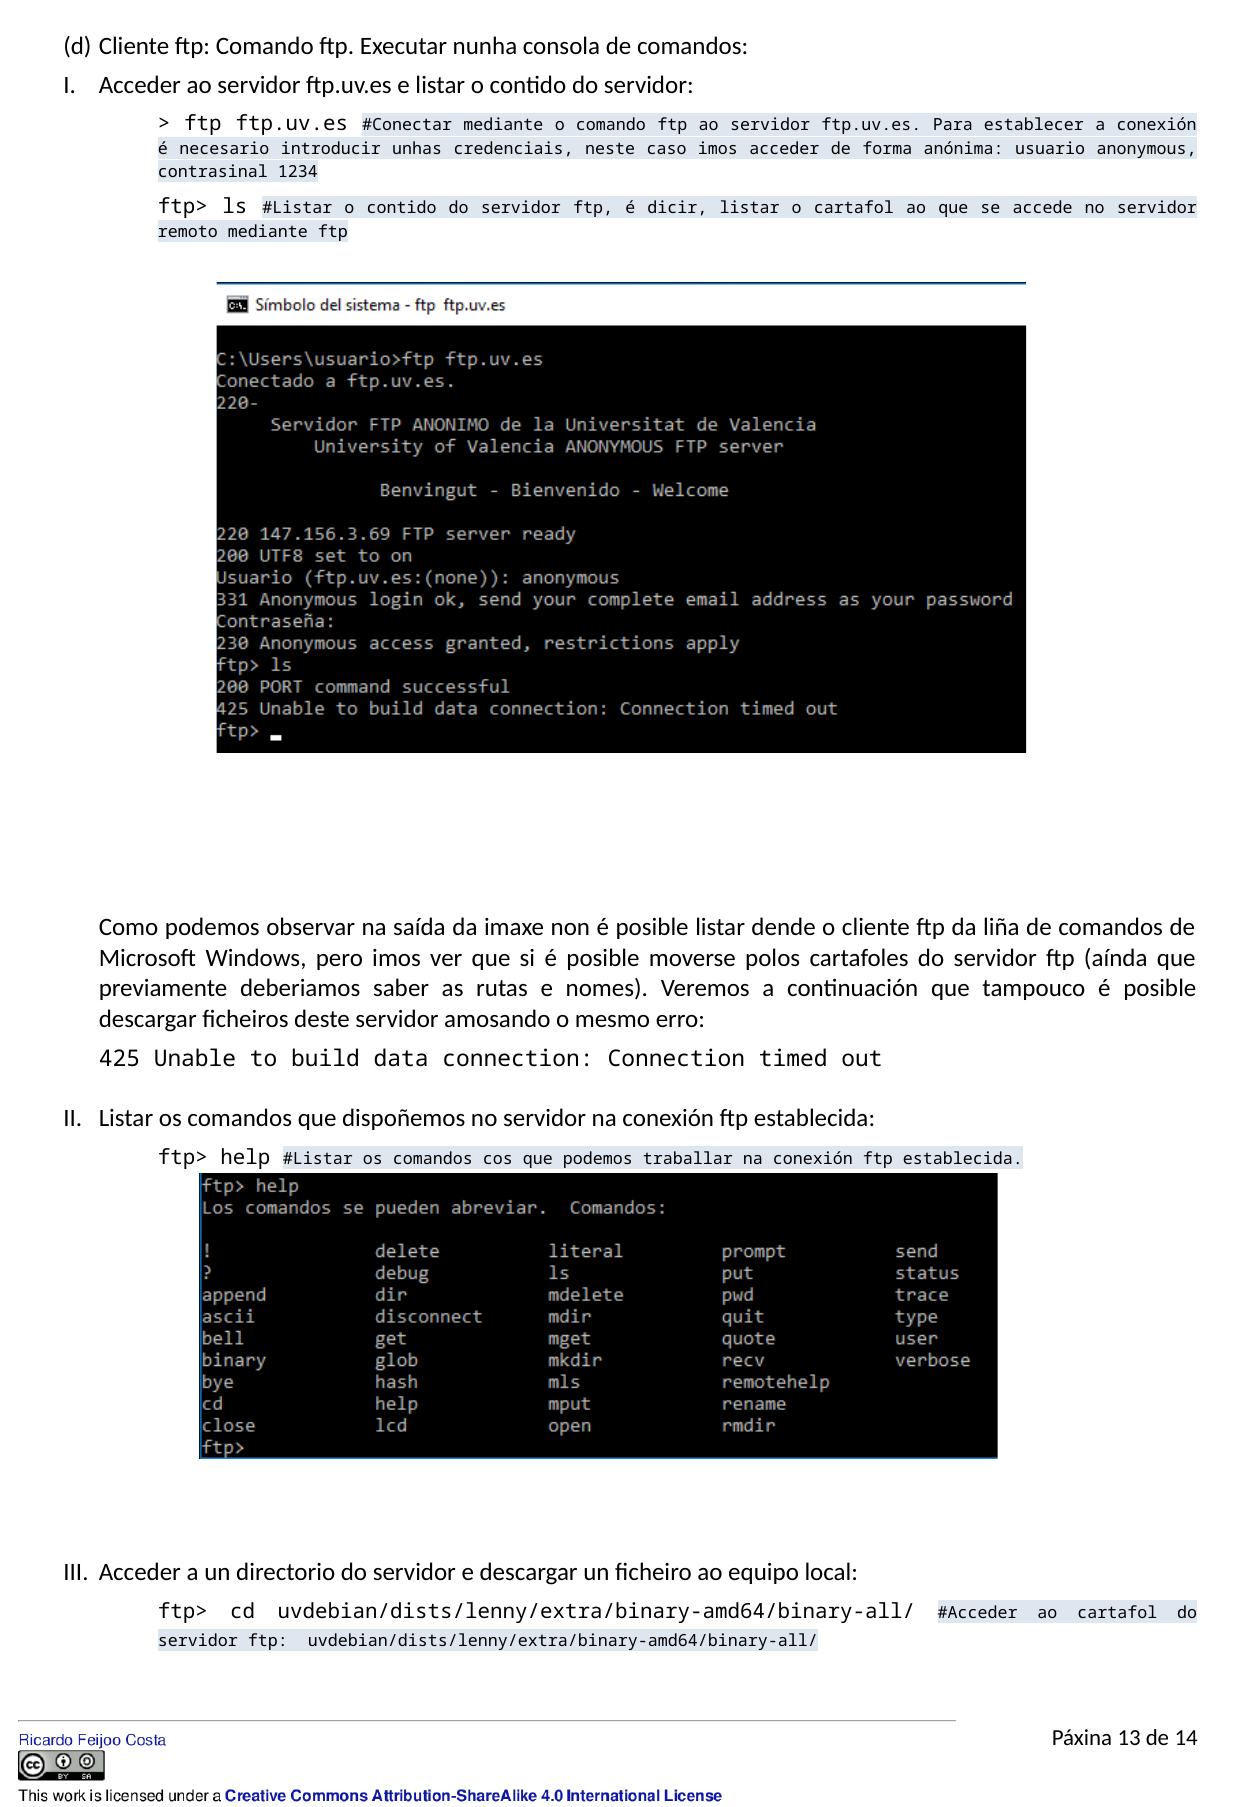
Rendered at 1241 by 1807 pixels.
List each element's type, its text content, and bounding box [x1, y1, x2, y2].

picture [216, 282, 1027, 753]
list Acceder ao servidor ftp.uv.es e listar o contido do servidor: [63, 69, 1197, 100]
list > ftp ftp.uv.es #Conectar mediante o comando ftp ao servidor ftp.uv.es. Para establecer a conexión é necesario introducir unhas credenciais, neste caso imos acceder de forma anónima: usuario anonymous, contrasinal 1234 [122, 108, 1197, 182]
list ftp> ls #Listar o contido do servidor ftp, é dicir, listar o cartafol ao que se accede no servidor remoto mediante ftp [122, 191, 1197, 242]
list ftp> help #Listar os comandos cos que podemos traballar na conexión ftp establecida. [122, 1142, 1197, 1170]
list Acceder a un directorio do servidor e descargar un ficheiro ao equipo local: [63, 1556, 1197, 1587]
list Cliente ftp: Comando ftp. Executar nunha consola de comandos: [63, 30, 1197, 60]
picture [199, 1173, 998, 1459]
list Como podemos observar na saída da imaxe non é posible listar dende o cliente ftp da liña de comandos de Microsoft Windows, pero imos ver que si é posible moverse polos cartafoles do servidor ftp (aínda que previamente deberiamos saber as rutas e nomes). Veremos a continuación que tampouco é posible descargar ficheiros deste servidor amosando o mesmo erro: [63, 912, 1197, 1034]
list 425 Unable to build data connection: Connection timed out [63, 1042, 1197, 1074]
picture [8, 1715, 957, 1806]
list Listar os comandos que dispoñemos no servidor na conexión ftp establecida: [63, 1102, 1197, 1133]
list ftp> cd uvdebian/dists/lenny/extra/binary-amd64/binary-all/ #Acceder ao cartafol do servidor ftp: uvdebian/dists/lenny/extra/binary-amd64/binary-all/ [122, 1596, 1197, 1653]
